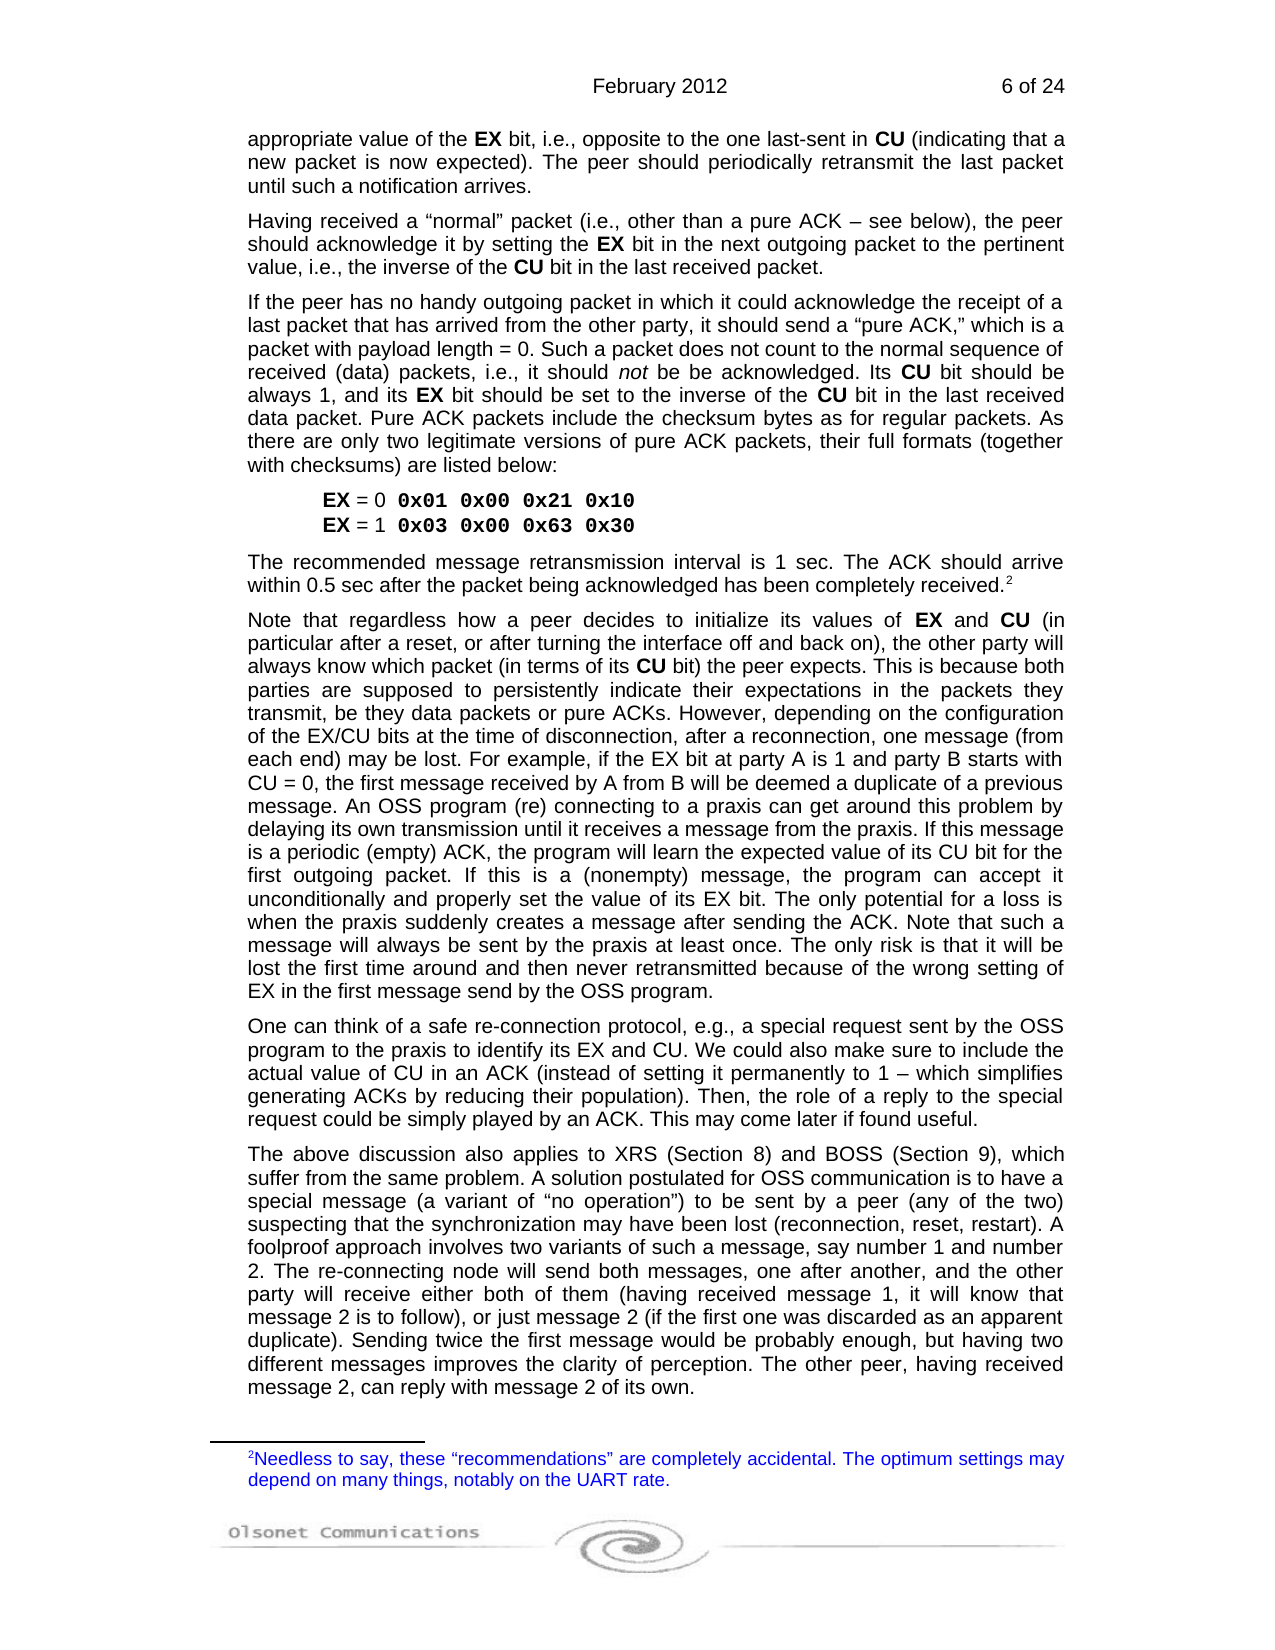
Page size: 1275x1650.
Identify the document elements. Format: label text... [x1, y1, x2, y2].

text The above discussion also applies to XRS (Section 8) and BOSS (Section 9), which suffer from the same problem. A solution postulated for OSS communication is to have a special message (a variant of “no operation”) to be sent by a peer (any of the two) suspecting that the synchronization may have been lost (reconnection, reset, restart). A foolproof approach involves two variants of such a message, say number 1 and number 2. The re-connecting node will send both messages, one after another, and the other party will receive either both of them (having received message 1, it will know that message 2 is to follow), or just message 2 (if the first one was discarded as an apparent duplicate). Sending twice the first message would be probably enough, but having two different messages improves the clarity of perception. The other peer, having received message 2, can reply with message 2 of its own. [247, 1143, 1065, 1398]
text Having received a “normal” packet (i.e., other than a pure ACK – see below), the peer should acknowledge it by setting the EX bit in the next outgoing packet to the pertinent value, i.e., the inverse of the CU bit in the last received packet. [247, 209, 1065, 279]
text The recommended message retransmission interval is 1 sec. The ACK should arrive within 0.5 sec after the packet being acknowledged has been completely received. [247, 550, 1065, 597]
text EX = 0 0x01 0x00 0x21 0x10 [247, 488, 1065, 513]
picture [210, 1504, 1065, 1596]
text If the peer has no handy outgoing packet in which it could acknowledge the receipt of a last packet that has arrived from the other party, it should send a “pure ACK,” which is a packet with payload length = 0. Such a packet does not count to the normal sequence of received (data) packets, i.e., it should not be be acknowledged. Its CU bit should be always 1, and its EX bit should be set to the inverse of the CU bit in the last received data packet. Pure ACK packets include the checksum bytes as for regular packets. As there are only two legitimate versions of pure ACK packets, their full formats (together with checksums) are listed below: [247, 291, 1065, 476]
text Note that regardless how a peer decides to initialize its values of EX and CU (in particular after a reset, or after turning the interface off and back on), the other party will always know which packet (in terms of its CU bit) the peer expects. This is because both parties are supposed to persistently indicate their expectations in the packets they transmit, be they data packets or pure ACKs. However, depending on the configuration of the EX/CU bits at the time of disconnection, after a reconnection, one message (from each end) may be lost. For example, if the EX bit at party A is 1 and party B starts with CU = 0, the first message received by A from B will be deemed a duplicate of a previous message. An OSS program (re) connecting to a praxis can get around this problem by delaying its own transmission until it receives a message from the praxis. If this message is a periodic (empty) ACK, the program will learn the expected value of its CU bit for the first outgoing packet. If this is a (nonempty) message, the program can accept it unconditionally and properly set the value of its EX bit. The only potential for a loss is when the praxis suddenly creates a message after sending the ACK. Note that such a message will always be sent by the praxis at least once. The only risk is that it will be lost the first time around and then never retransmitted because of the wrong setting of EX in the first message send by the OSS program. [247, 608, 1065, 1003]
text Needless to say, these “recommendations” are completely accidental. The optimum settings may depend on many things, notably on the UART rate. [248, 1448, 1065, 1490]
text EX = 1 0x03 0x00 0x63 0x30 [247, 513, 1065, 538]
text One can think of a safe re-connection protocol, e.g., a special request sent by the OSS program to the praxis to identify its EX and CU. We could also make sure to include the actual value of CU in an ACK (instead of setting it permanently to 1 – which simplifies generating ACKs by reducing their population). Then, the role of a reply to the special request could be simply played by an ACK. This may come later if found useful. [247, 1015, 1065, 1131]
text appropriate value of the EX bit, i.e., opposite to the one last-sent in CU (indicating that a new packet is now expected). The peer should periodically retransmit the last packet until such a notification arrives. [247, 128, 1065, 197]
